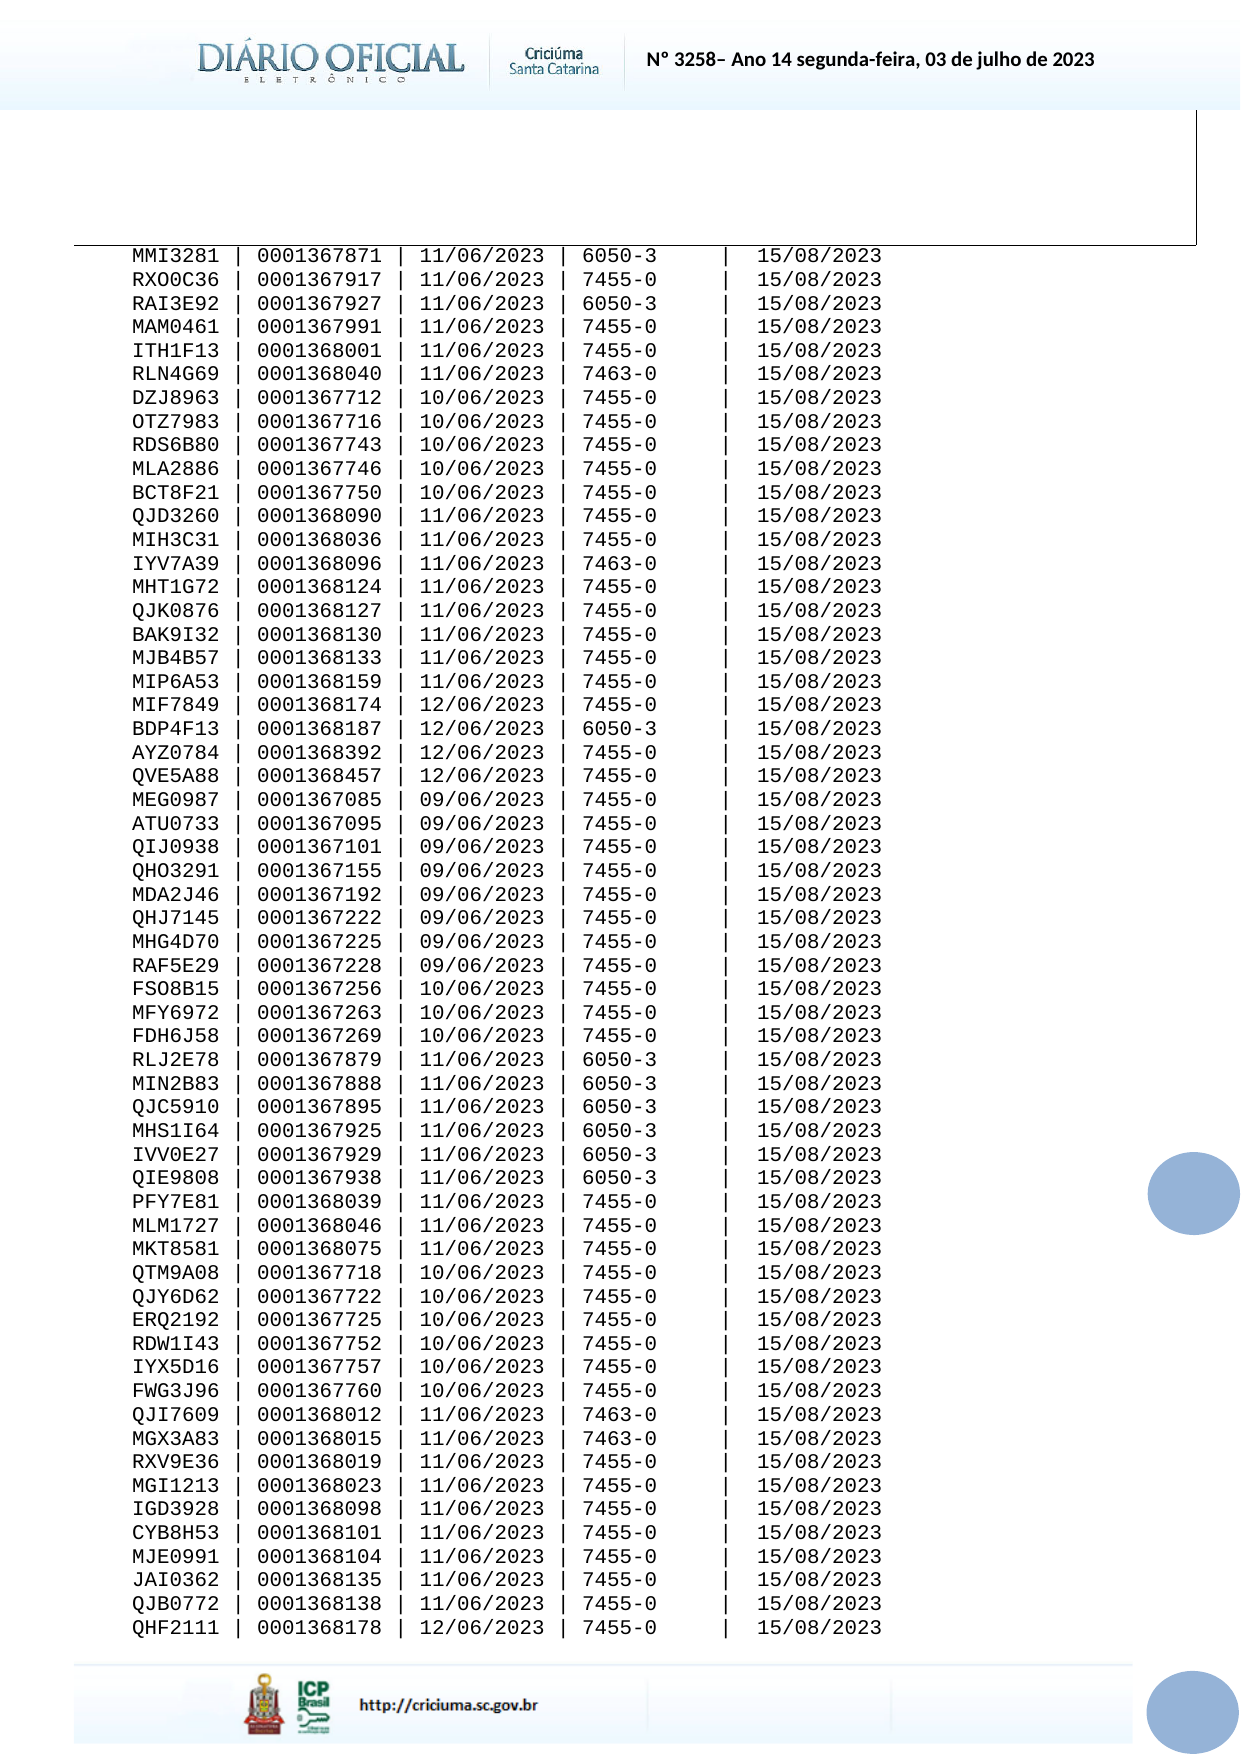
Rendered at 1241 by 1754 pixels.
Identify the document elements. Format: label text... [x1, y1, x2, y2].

text RLN4G69 | 0001368040 | 11/06/2023 | 7463-0 | 15/08/2023 [44, 363, 1196, 387]
text MEG0987 | 0001367085 | 09/06/2023 | 7455-0 | 15/08/2023 [44, 789, 1196, 813]
text MLA2886 | 0001367746 | 10/06/2023 | 7455-0 | 15/08/2023 [44, 458, 1196, 482]
text QJK0876 | 0001368127 | 11/06/2023 | 7455-0 | 15/08/2023 [44, 600, 1196, 623]
text FWG3J96 | 0001367760 | 10/06/2023 | 7455-0 | 15/08/2023 [44, 1380, 1196, 1404]
text IGD3928 | 0001368098 | 11/06/2023 | 7455-0 | 15/08/2023 [44, 1498, 1196, 1522]
text MGI1213 | 0001368023 | 11/06/2023 | 7455-0 | 15/08/2023 [44, 1475, 1196, 1498]
text MIP6A53 | 0001368159 | 11/06/2023 | 7455-0 | 15/08/2023 [44, 671, 1196, 694]
text BAK9I32 | 0001368130 | 11/06/2023 | 7455-0 | 15/08/2023 [44, 623, 1196, 647]
text QIJ0938 | 0001367101 | 09/06/2023 | 7455-0 | 15/08/2023 [44, 836, 1196, 860]
text MLM1727 | 0001368046 | 11/06/2023 | 7455-0 | 15/08/2023 [44, 1215, 1196, 1238]
text QJY6D62 | 0001367722 | 10/06/2023 | 7455-0 | 15/08/2023 [44, 1286, 1196, 1309]
text FSO8B15 | 0001367256 | 10/06/2023 | 7455-0 | 15/08/2023 [44, 978, 1196, 1002]
text JAI0362 | 0001368135 | 11/06/2023 | 7455-0 | 15/08/2023 [44, 1569, 1196, 1593]
text RAI3E92 | 0001367927 | 11/06/2023 | 6050-3 | 15/08/2023 [44, 292, 1196, 316]
text QHO3291 | 0001367155 | 09/06/2023 | 7455-0 | 15/08/2023 [44, 860, 1196, 884]
text QHF2111 | 0001368178 | 12/06/2023 | 7455-0 | 15/08/2023 [44, 1617, 1196, 1640]
text ATU0733 | 0001367095 | 09/06/2023 | 7455-0 | 15/08/2023 [44, 813, 1196, 836]
text IYV7A39 | 0001368096 | 11/06/2023 | 7463-0 | 15/08/2023 [44, 553, 1196, 576]
text RLJ2E78 | 0001367879 | 11/06/2023 | 6050-3 | 15/08/2023 [44, 1049, 1196, 1073]
text PFY7E81 | 0001368039 | 11/06/2023 | 7455-0 | 15/08/2023 [44, 1191, 1153, 1215]
text ITH1F13 | 0001368001 | 11/06/2023 | 7455-0 | 15/08/2023 [44, 340, 1196, 363]
text MIH3C31 | 0001368036 | 11/06/2023 | 7455-0 | 15/08/2023 [44, 529, 1196, 553]
text MHS1I64 | 0001367925 | 11/06/2023 | 6050-3 | 15/08/2023 [44, 1120, 1196, 1144]
text QHJ7145 | 0001367222 | 09/06/2023 | 7455-0 | 15/08/2023 [44, 907, 1196, 931]
text CYB8H53 | 0001368101 | 11/06/2023 | 7455-0 | 15/08/2023 [44, 1522, 1196, 1546]
text FDH6J58 | 0001367269 | 10/06/2023 | 7455-0 | 15/08/2023 [44, 1026, 1196, 1049]
text RDW1I43 | 0001367752 | 10/06/2023 | 7455-0 | 15/08/2023 [44, 1333, 1196, 1357]
text IYX5D16 | 0001367757 | 10/06/2023 | 7455-0 | 15/08/2023 [44, 1357, 1196, 1380]
text MGX3A83 | 0001368015 | 11/06/2023 | 7463-0 | 15/08/2023 [44, 1427, 1196, 1451]
text MJE0991 | 0001368104 | 11/06/2023 | 7455-0 | 15/08/2023 [44, 1546, 1196, 1569]
text MHG4D70 | 0001367225 | 09/06/2023 | 7455-0 | 15/08/2023 [44, 931, 1196, 954]
text QJC5910 | 0001367895 | 11/06/2023 | 6050-3 | 15/08/2023 [44, 1096, 1196, 1120]
text MMI3281 | 0001367871 | 11/06/2023 | 6050-3 | 15/08/2023 [44, 245, 1196, 269]
text BDP4F13 | 0001368187 | 12/06/2023 | 6050-3 | 15/08/2023 [44, 718, 1196, 742]
text QJB0772 | 0001368138 | 11/06/2023 | 7455-0 | 15/08/2023 [44, 1593, 1196, 1617]
text QVE5A88 | 0001368457 | 12/06/2023 | 7455-0 | 15/08/2023 [44, 765, 1196, 789]
text RXV9E36 | 0001368019 | 11/06/2023 | 7455-0 | 15/08/2023 [44, 1451, 1196, 1475]
text MHT1G72 | 0001368124 | 11/06/2023 | 7455-0 | 15/08/2023 [44, 576, 1196, 600]
text MIN2B83 | 0001367888 | 11/06/2023 | 6050-3 | 15/08/2023 [44, 1073, 1196, 1096]
text MDA2J46 | 0001367192 | 09/06/2023 | 7455-0 | 15/08/2023 [44, 884, 1196, 907]
text BCT8F21 | 0001367750 | 10/06/2023 | 7455-0 | 15/08/2023 [44, 482, 1196, 505]
text QJD3260 | 0001368090 | 11/06/2023 | 7455-0 | 15/08/2023 [44, 505, 1196, 529]
text DZJ8963 | 0001367712 | 10/06/2023 | 7455-0 | 15/08/2023 [44, 387, 1196, 411]
text MAM0461 | 0001367991 | 11/06/2023 | 7455-0 | 15/08/2023 [44, 316, 1196, 340]
text RAF5E29 | 0001367228 | 09/06/2023 | 7455-0 | 15/08/2023 [44, 954, 1196, 978]
text MJB4B57 | 0001368133 | 11/06/2023 | 7455-0 | 15/08/2023 [44, 647, 1196, 671]
text QJI7609 | 0001368012 | 11/06/2023 | 7463-0 | 15/08/2023 [44, 1404, 1196, 1427]
text RXO0C36 | 0001367917 | 11/06/2023 | 7455-0 | 15/08/2023 [44, 269, 1196, 292]
text OTZ7983 | 0001367716 | 10/06/2023 | 7455-0 | 15/08/2023 [44, 411, 1196, 434]
text ERQ2192 | 0001367725 | 10/06/2023 | 7455-0 | 15/08/2023 [44, 1309, 1196, 1333]
text MFY6972 | 0001367263 | 10/06/2023 | 7455-0 | 15/08/2023 [44, 1002, 1196, 1026]
text MIF7849 | 0001368174 | 12/06/2023 | 7455-0 | 15/08/2023 [44, 694, 1196, 718]
text RDS6B80 | 0001367743 | 10/06/2023 | 7455-0 | 15/08/2023 [44, 434, 1196, 458]
text MKT8581 | 0001368075 | 11/06/2023 | 7455-0 | 15/08/2023 [44, 1238, 1196, 1262]
text QTM9A08 | 0001367718 | 10/06/2023 | 7455-0 | 15/08/2023 [44, 1262, 1196, 1286]
text IVV0E27 | 0001367929 | 11/06/2023 | 6050-3 | 15/08/2023 [44, 1144, 1196, 1167]
text QIE9808 | 0001367938 | 11/06/2023 | 6050-3 | 15/08/2023 [44, 1167, 1157, 1191]
text AYZ0784 | 0001368392 | 12/06/2023 | 7455-0 | 15/08/2023 [44, 742, 1196, 765]
